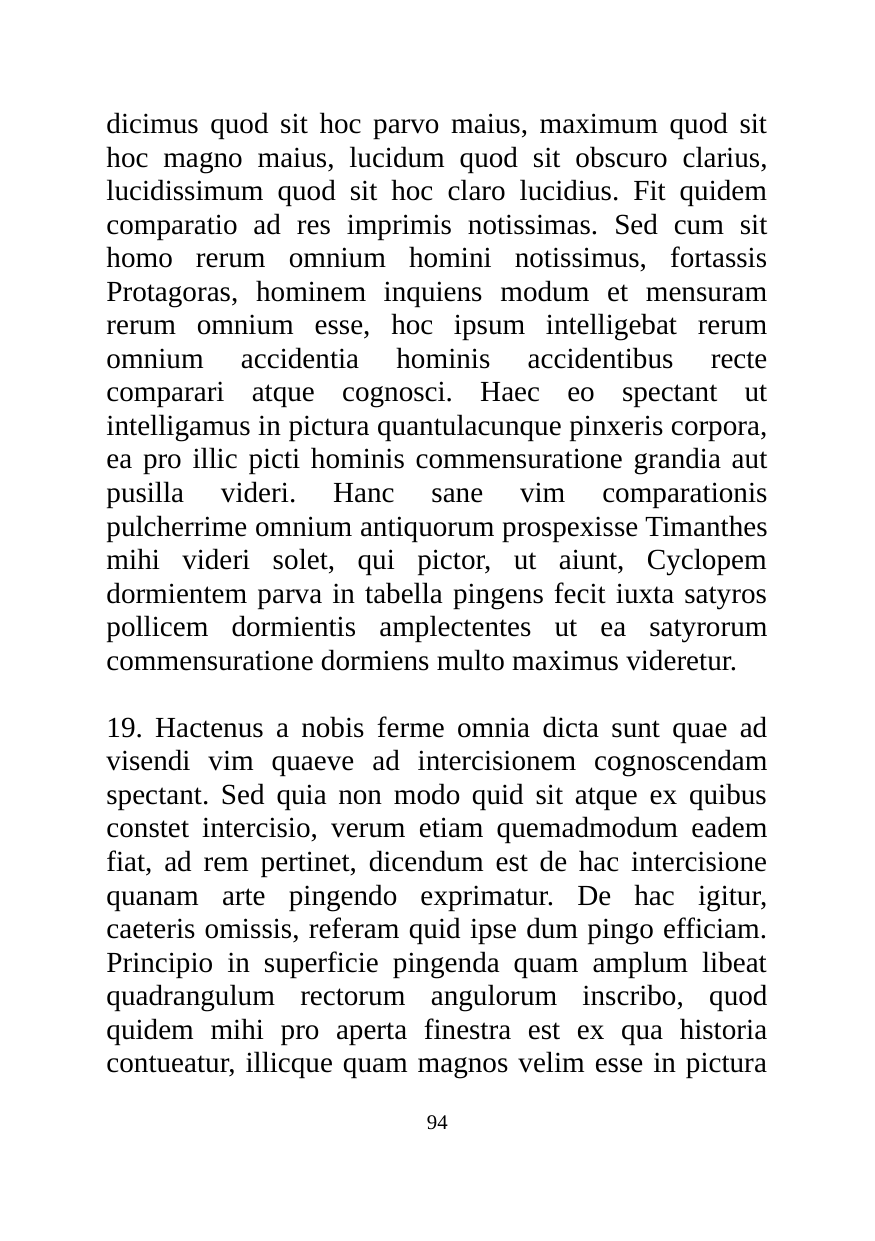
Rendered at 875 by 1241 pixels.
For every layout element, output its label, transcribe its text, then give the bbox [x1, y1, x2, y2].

text 19. Hactenus a nobis ferme omnia dicta sunt quae ad visendi vim quaeve ad intercisionem cognoscendam spectant. Sed quia non modo quid sit atque ex quibus constet intercisio, verum etiam quemadmodum eadem fiat, ad rem pertinet, dicendum est de hac intercisione quanam arte pingendo exprimatur. De hac igitur, caeteris omissis, referam quid ipse dum pingo efficiam. Principio in superficie pingenda quam amplum libeat quadrangulum rectorum angulorum inscribo, quod quidem mihi pro aperta finestra est ex qua historia contueatur, illicque quam magnos velim esse in pictura [106, 710, 768, 1079]
text dicimus quod sit hoc parvo maius, maximum quod sit hoc magno maius, lucidum quod sit obscuro clarius, lucidissimum quod sit hoc claro lucidius. Fit quidem comparatio ad res imprimis notissimas. Sed cum sit homo rerum omnium homini notissimus, fortassis Protagoras, hominem inquiens modum et mensuram rerum omnium esse, hoc ipsum intelligebat rerum omnium accidentia hominis accidentibus recte comparari atque cognosci. Haec eo spectant ut intelligamus in pictura quantulacunque pinxeris corpora, ea pro illic picti hominis commensuratione grandia aut pusilla videri. Hanc sane vim comparationis pulcherrime omnium antiquorum prospexisse Timanthes mihi videri solet, qui pictor, ut aiunt, Cyclopem dormientem parva in tabella pingens fecit iuxta satyros pollicem dormientis amplectentes ut ea satyrorum commensuratione dormiens multo maximus videretur. [106, 106, 768, 676]
